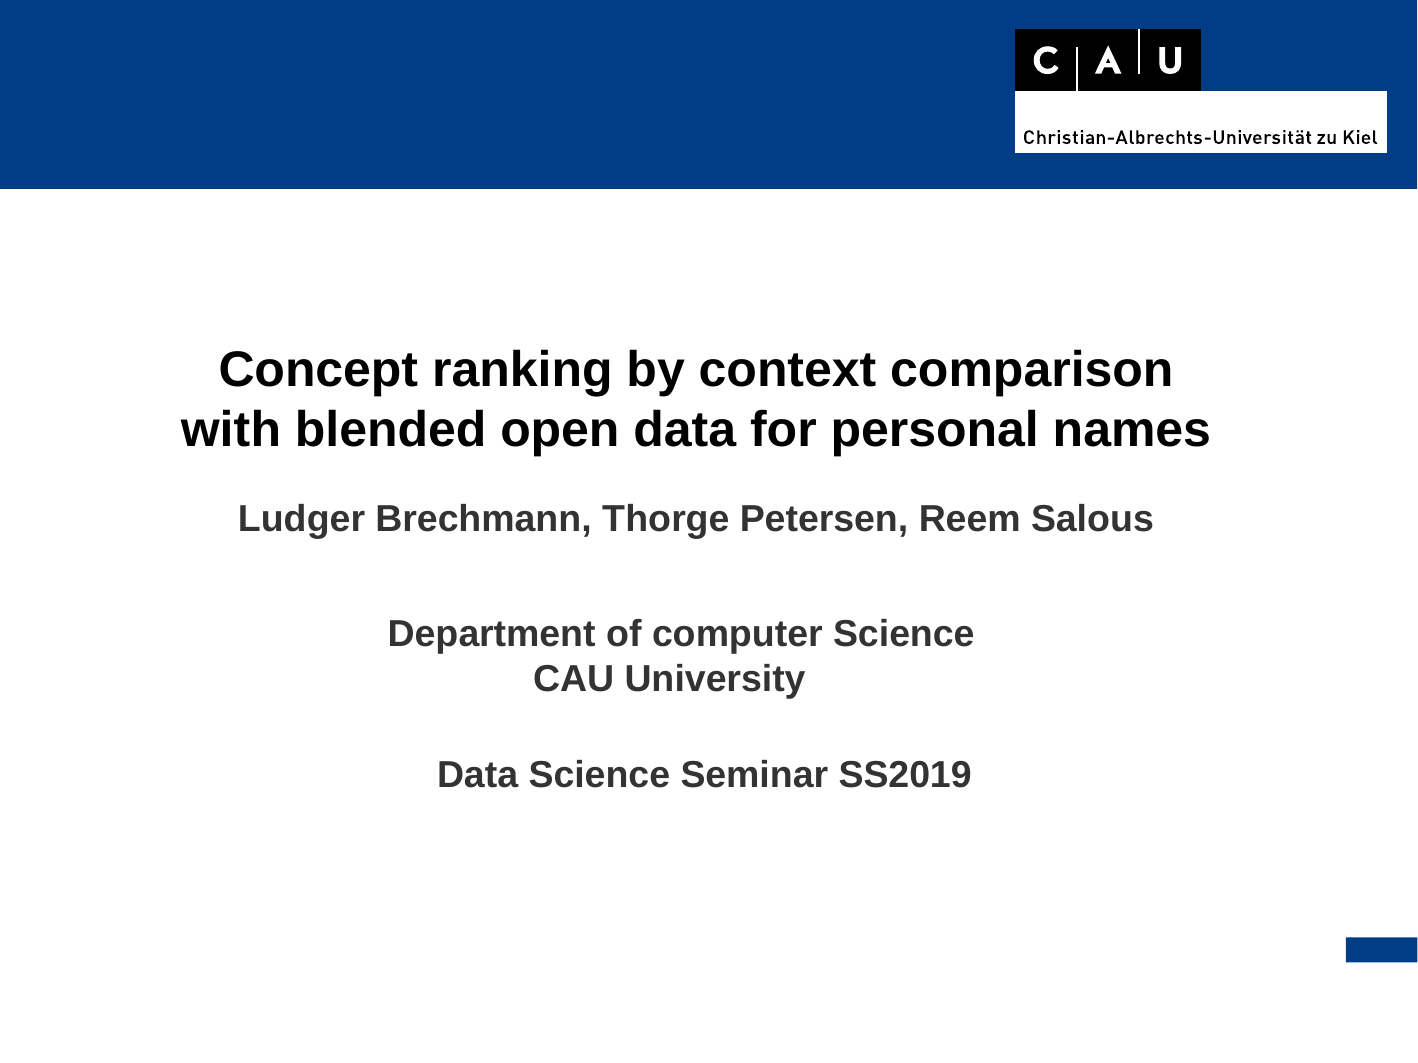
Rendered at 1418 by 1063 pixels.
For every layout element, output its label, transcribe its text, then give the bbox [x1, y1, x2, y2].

text_box Department of computer Science CAU University Data Science Seminar SS2019 [326, 593, 1037, 904]
text_box Concept ranking by context comparison with blended open data for personal names [61, 287, 1331, 439]
text_box Ludger Brechmann, Thorge Petersen, Reem Salous [61, 439, 1331, 594]
